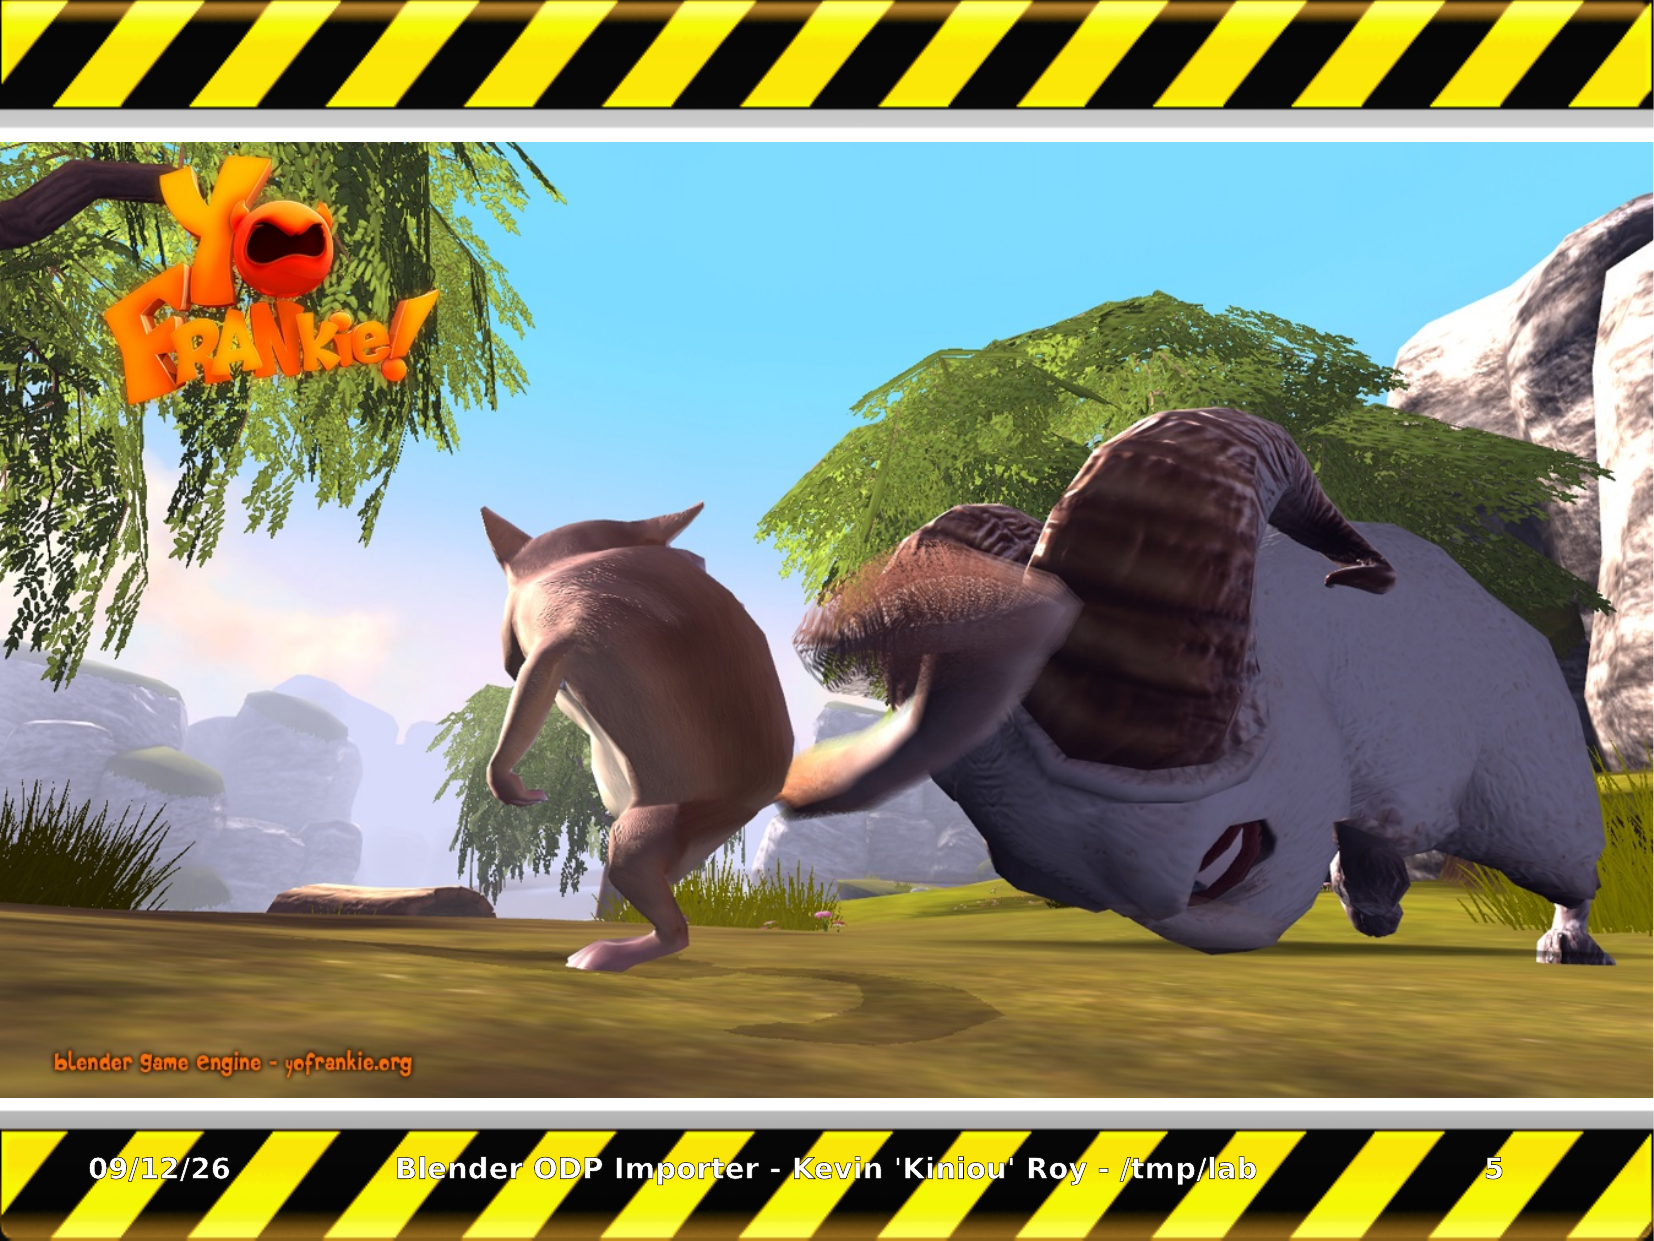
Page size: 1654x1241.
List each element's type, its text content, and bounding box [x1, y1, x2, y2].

picture [0, 0, 1654, 1241]
title Yo Frankie Video Game with BGE [73, 14, 1580, 102]
